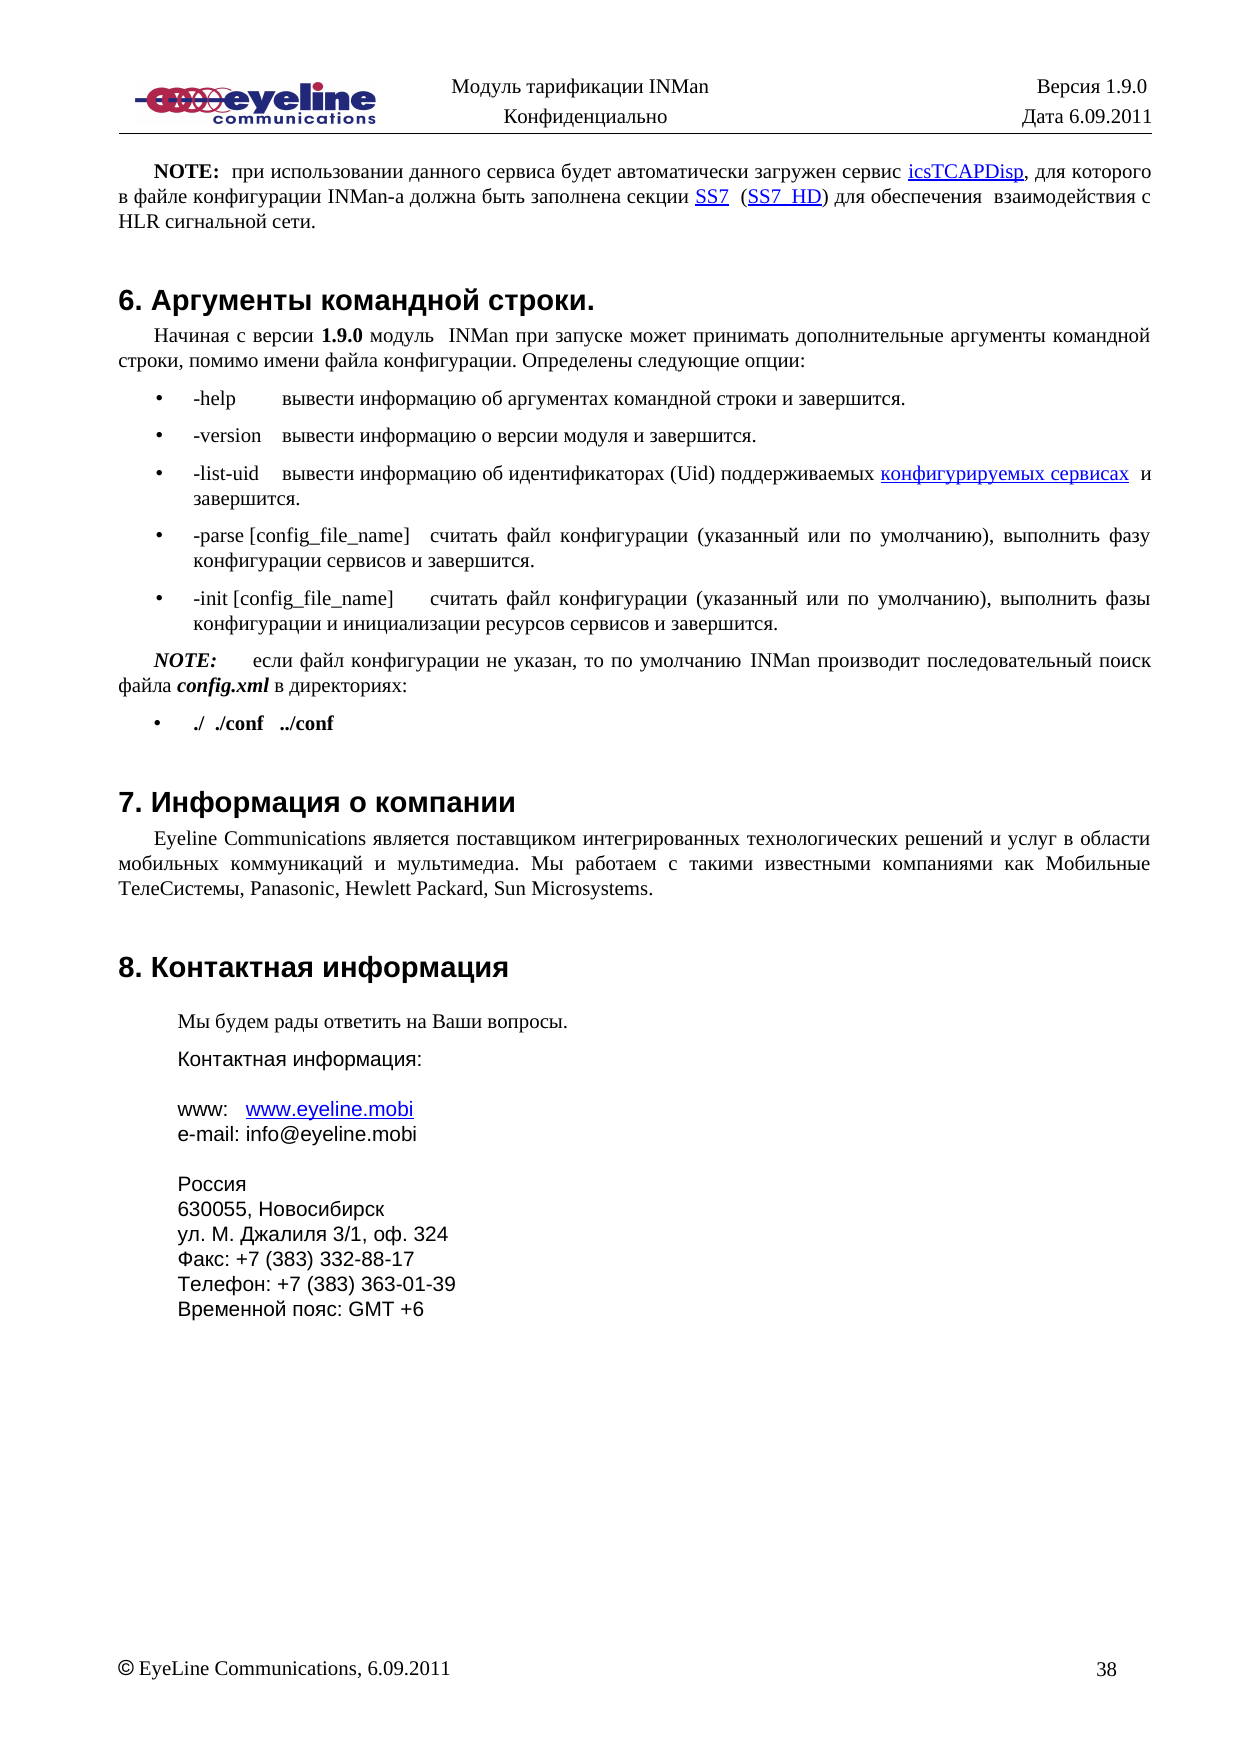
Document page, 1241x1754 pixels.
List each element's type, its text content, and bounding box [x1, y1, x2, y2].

list ./ ./conf ../conf [118, 710, 1151, 735]
text NOTE: при использовании данного сервиса будет автоматически загружен сервис icsTCAPDisp, для которого в файле конфигурации INMan-a должна быть заполнена секции SS7 (SS7_HD) для обеспечения взаимодействия с HLR сигнальной сети. [118, 158, 1151, 233]
subtitle Информация о компании [118, 785, 1151, 818]
text Факс: +7 (383) 332-88-17 [177, 1246, 1151, 1271]
list -help вывести информацию об аргументах командной строки и завершится. [156, 385, 1151, 410]
text Временной пояс: GMT +6 [177, 1296, 1151, 1321]
text 630055, Новосибирск [177, 1196, 1151, 1221]
text Eyeline Communications является поставщиком интегрированных технологических решений и услуг в области мобильных коммуникаций и мультимедиа. Мы работаем с такими известными компаниями как Мобильные ТелеСистемы, Panasonic, Hewlett Packard, Sun Microsystems. [118, 825, 1151, 900]
text Контактная информация: [177, 1046, 1151, 1071]
text NOTE: если файл конфигурации не указан, то по умолчанию INMan производит последовательный поиск файла config.xml в директориях: [118, 647, 1151, 697]
subtitle Контактная информация [118, 950, 1151, 983]
text Телефон: +7 (383) 363-01-39 [177, 1271, 1151, 1296]
text Мы будем рады ответить на Ваши вопросы. [177, 1008, 1151, 1033]
text www: www.eyeline.mobi [177, 1096, 1151, 1121]
subtitle Аргументы командной строки. [118, 283, 1151, 316]
text ул. М. Джалиля 3/1, оф. 324 [177, 1221, 1151, 1246]
text e-mail: info@eyeline.mobi [177, 1121, 1151, 1146]
list -init [config_file_name] считать файл конфигурации (указанный или по умолчанию), выполнить фазы конфигурации и инициализации ресурсов сервисов и завершится. [156, 585, 1151, 635]
text Россия [177, 1171, 1151, 1196]
text Начиная с версии 1.9.0 модуль INMan при запуске может принимать дополнительные аргументы командной строки, помимо имени файла конфигурации. Определены следующие опции: [118, 322, 1151, 372]
list -parse [config_file_name] считать файл конфигурации (указанный или по умолчанию), выполнить фазу конфигурации сервисов и завершится. [156, 522, 1151, 572]
list -list-uid вывести информацию об идентификаторах (Uid) поддерживаемых конфигурируемых сервисах и завершится. [156, 460, 1151, 510]
list -version вывести информацию о версии модуля и завершится. [156, 422, 1151, 447]
picture [135, 82, 376, 124]
